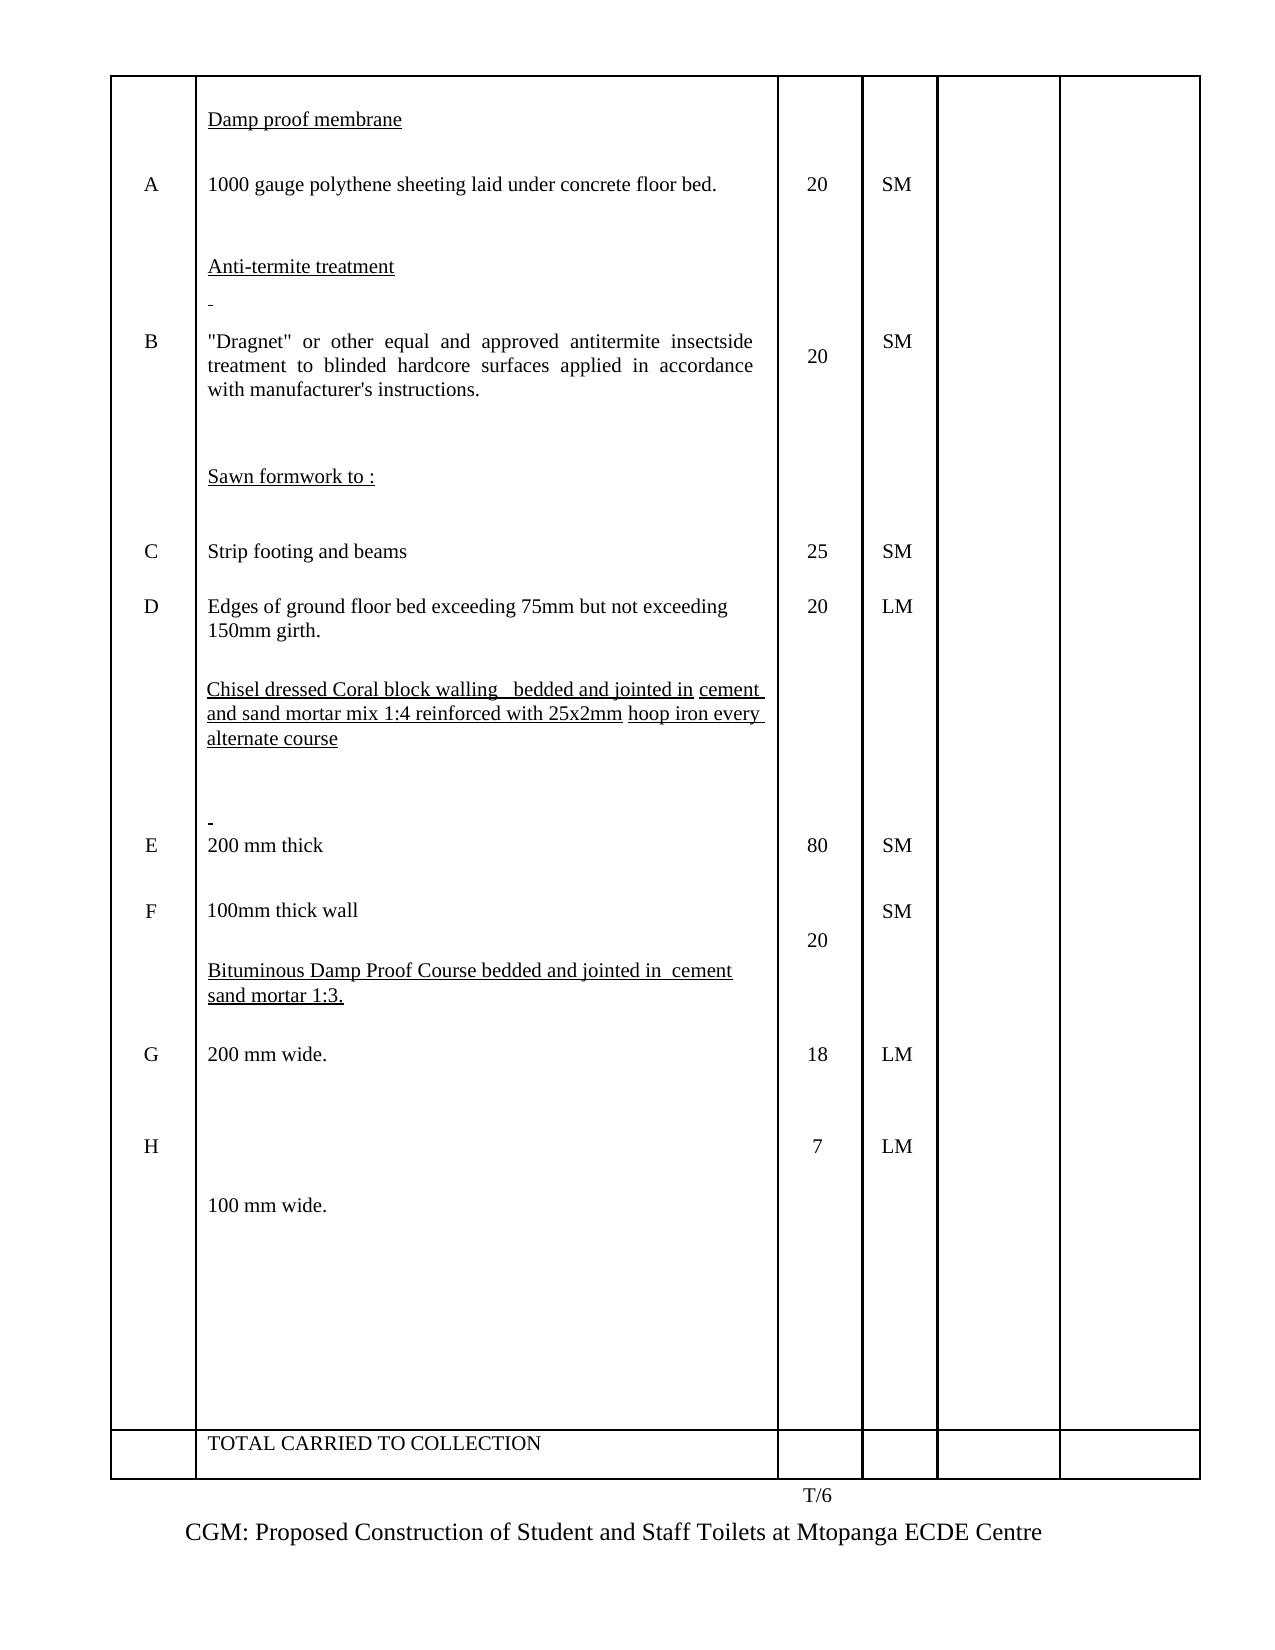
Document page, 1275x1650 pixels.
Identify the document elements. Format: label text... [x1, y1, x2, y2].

table_cell LM [864, 594, 936, 803]
table_cell [939, 803, 1059, 887]
table_cell 20 [779, 888, 861, 1036]
table_cell "Dragnet" or other equal and approved antitermite insectside treatment to blinded hardcore surfaces applied in accordance with manufacturer's instructions. Sawn formwork to : [197, 309, 777, 509]
table_cell 80 [779, 803, 861, 887]
table_cell 7 [779, 1097, 861, 1429]
table_cell [1061, 888, 1199, 1036]
table_cell [1061, 509, 1199, 594]
text T/6 [37, 1480, 1190, 1508]
table_cell [1061, 77, 1199, 162]
table_cell C [112, 509, 195, 594]
table_cell SM [864, 509, 936, 594]
table_cell SM [864, 888, 936, 1036]
table_cell [939, 1097, 1059, 1429]
table_cell [1061, 1036, 1199, 1097]
table_cell 18 [779, 1036, 861, 1097]
table_cell H [112, 1097, 195, 1429]
table_cell TOTAL CARRIED TO COLLECTION [197, 1431, 777, 1478]
table_cell 20 [779, 162, 861, 309]
table_cell 20 [779, 594, 861, 803]
table_cell [779, 1431, 861, 1478]
table_cell A [112, 162, 195, 309]
table_cell [939, 1036, 1059, 1097]
table_cell [1061, 1097, 1199, 1429]
table_cell 200 mm wide. [197, 1036, 777, 1097]
table_cell [939, 77, 1059, 162]
table_cell [1061, 162, 1199, 309]
table_cell Strip footing and beams [197, 509, 777, 594]
table_cell B [112, 309, 195, 509]
table_cell 20 [779, 309, 861, 509]
table_cell [939, 888, 1059, 1036]
table_cell [1061, 803, 1199, 887]
table_cell SM [864, 309, 936, 509]
table_cell D [112, 594, 195, 803]
table_cell 100 mm wide. [197, 1097, 777, 1429]
table_cell [864, 77, 936, 162]
table_cell G [112, 1036, 195, 1097]
table_cell E [112, 803, 195, 887]
table_cell 100mm thick wall Bituminous Damp Proof Course bedded and jointed in cement sand mortar 1:3. [197, 888, 777, 1036]
table_cell [939, 162, 1059, 309]
table_cell [1061, 309, 1199, 509]
table_cell Edges of ground floor bed exceeding 75mm but not exceeding 150mm girth. Chisel dressed Coral block walling bedded and jointed in cement and sand mortar mix 1:4 reinforced with 25x2mm hoop iron every alternate course [197, 594, 777, 803]
table_cell [864, 1431, 936, 1478]
table_cell [939, 309, 1059, 509]
table_cell 1000 gauge polythene sheeting laid under concrete floor bed. Anti-termite treatment [197, 162, 777, 309]
table_cell [939, 1431, 1059, 1478]
table_cell F [112, 888, 195, 1036]
table_cell [779, 77, 861, 162]
table_cell [112, 77, 195, 162]
table_cell 25 [779, 509, 861, 594]
table_cell Damp proof membrane [197, 77, 777, 162]
table_cell LM [864, 1036, 936, 1097]
table_cell [939, 594, 1059, 803]
table_cell 200 mm thick [197, 803, 777, 887]
table_cell LM [864, 1097, 936, 1429]
table_cell [112, 1431, 195, 1478]
table_cell [1061, 1431, 1199, 1478]
table_cell [939, 509, 1059, 594]
table_cell SM [864, 803, 936, 887]
table_cell SM [864, 162, 936, 309]
table_cell [1061, 594, 1199, 803]
